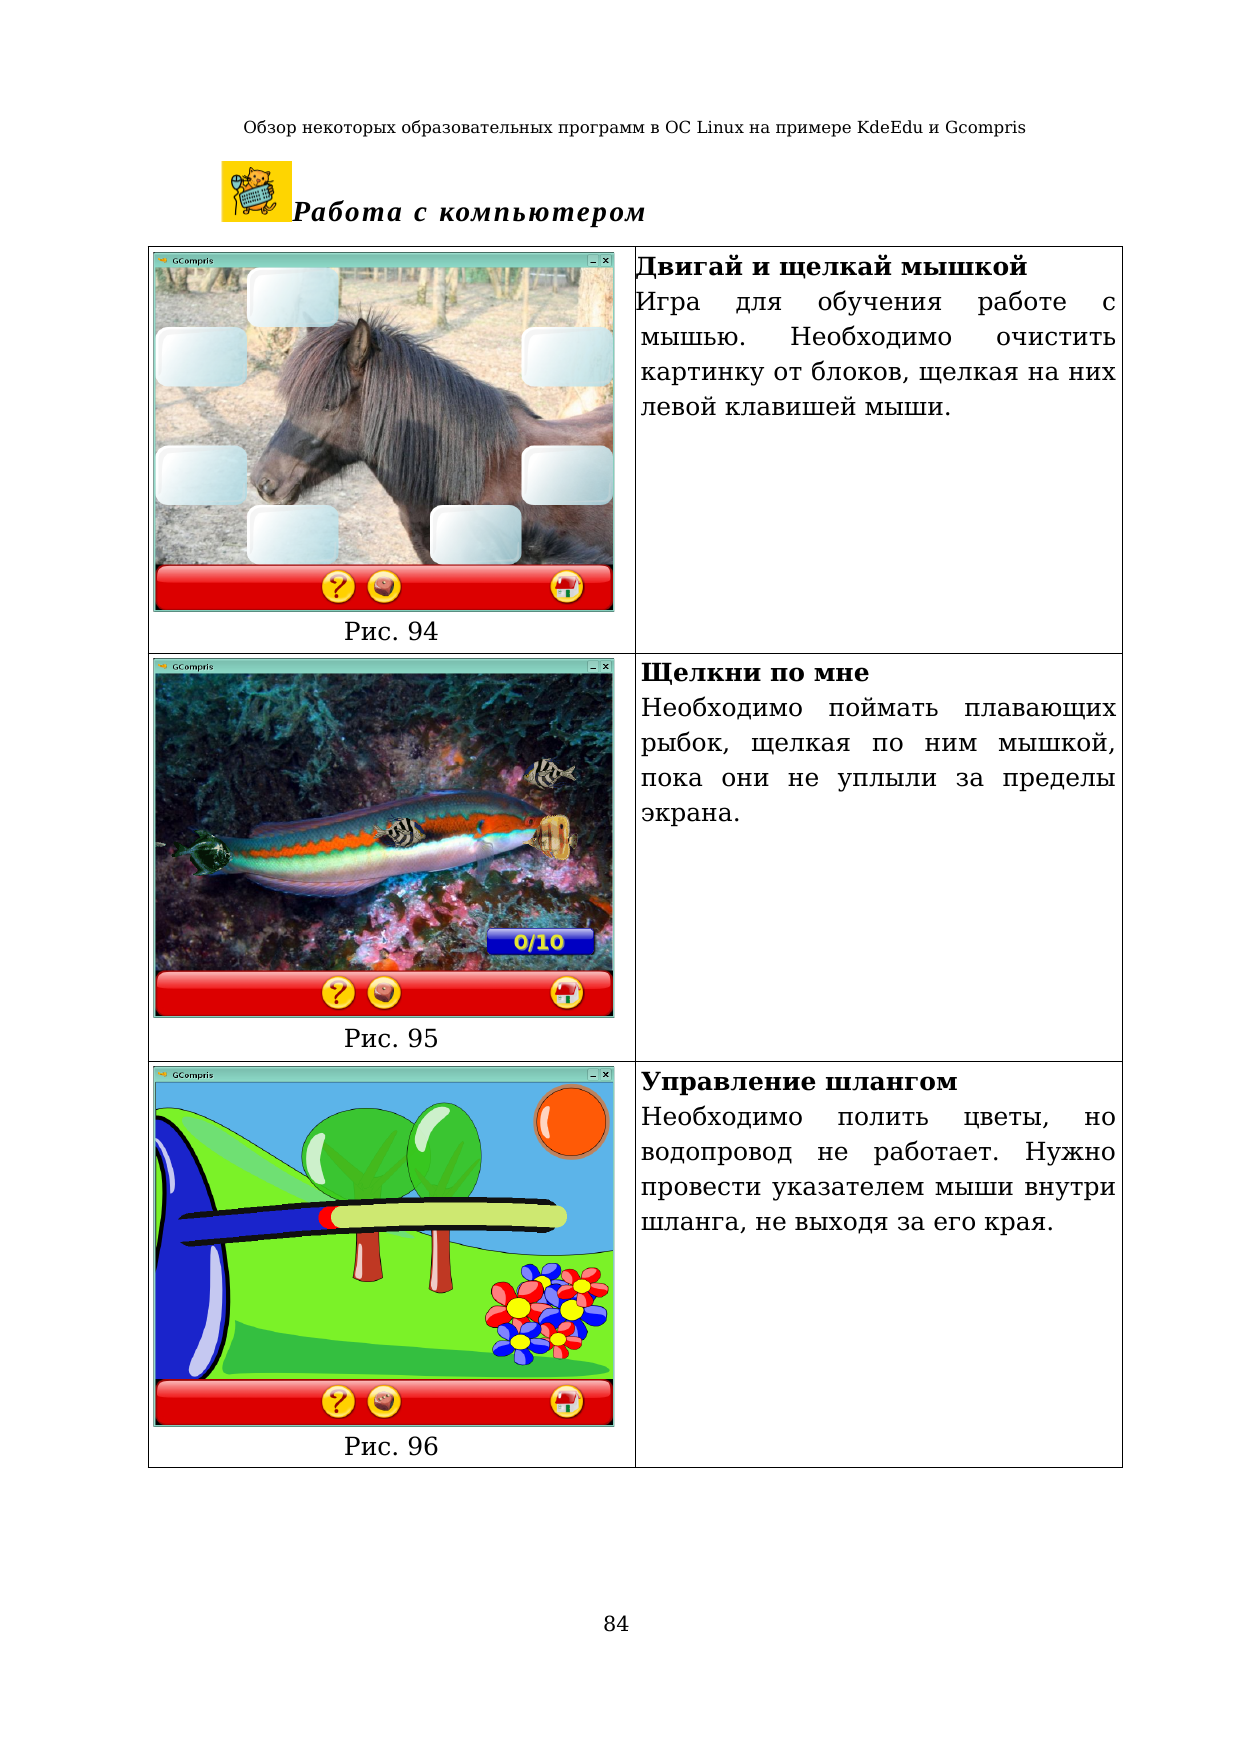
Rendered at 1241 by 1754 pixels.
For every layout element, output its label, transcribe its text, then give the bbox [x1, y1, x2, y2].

picture [153, 252, 615, 612]
table_header Двигай и щелкай мышкой Игра для обучения работе с мышью. Необходимо очистить картинку от блоков, щелкая на них левой клавишей мыши. [636, 247, 1122, 652]
subtitle Работа с компьютером [148, 161, 1122, 227]
table_cell Рис. 95 [149, 654, 635, 1061]
picture [153, 658, 615, 1018]
picture [221, 161, 292, 222]
table_cell Щелкни по мне Необходимо поймать плавающих рыбок, щелкая по ним мышкой, пока они не уплыли за пределы экрана. [636, 654, 1122, 1061]
picture [153, 1066, 615, 1427]
table_cell Управление шлангом Необходимо полить цветы, но водопровод не работает. Нужно провести указателем мыши внутри шланга, не выходя за его края. [636, 1062, 1122, 1467]
table_header Рис. 94 [149, 247, 635, 652]
table_cell Рис. 96 [149, 1062, 635, 1467]
